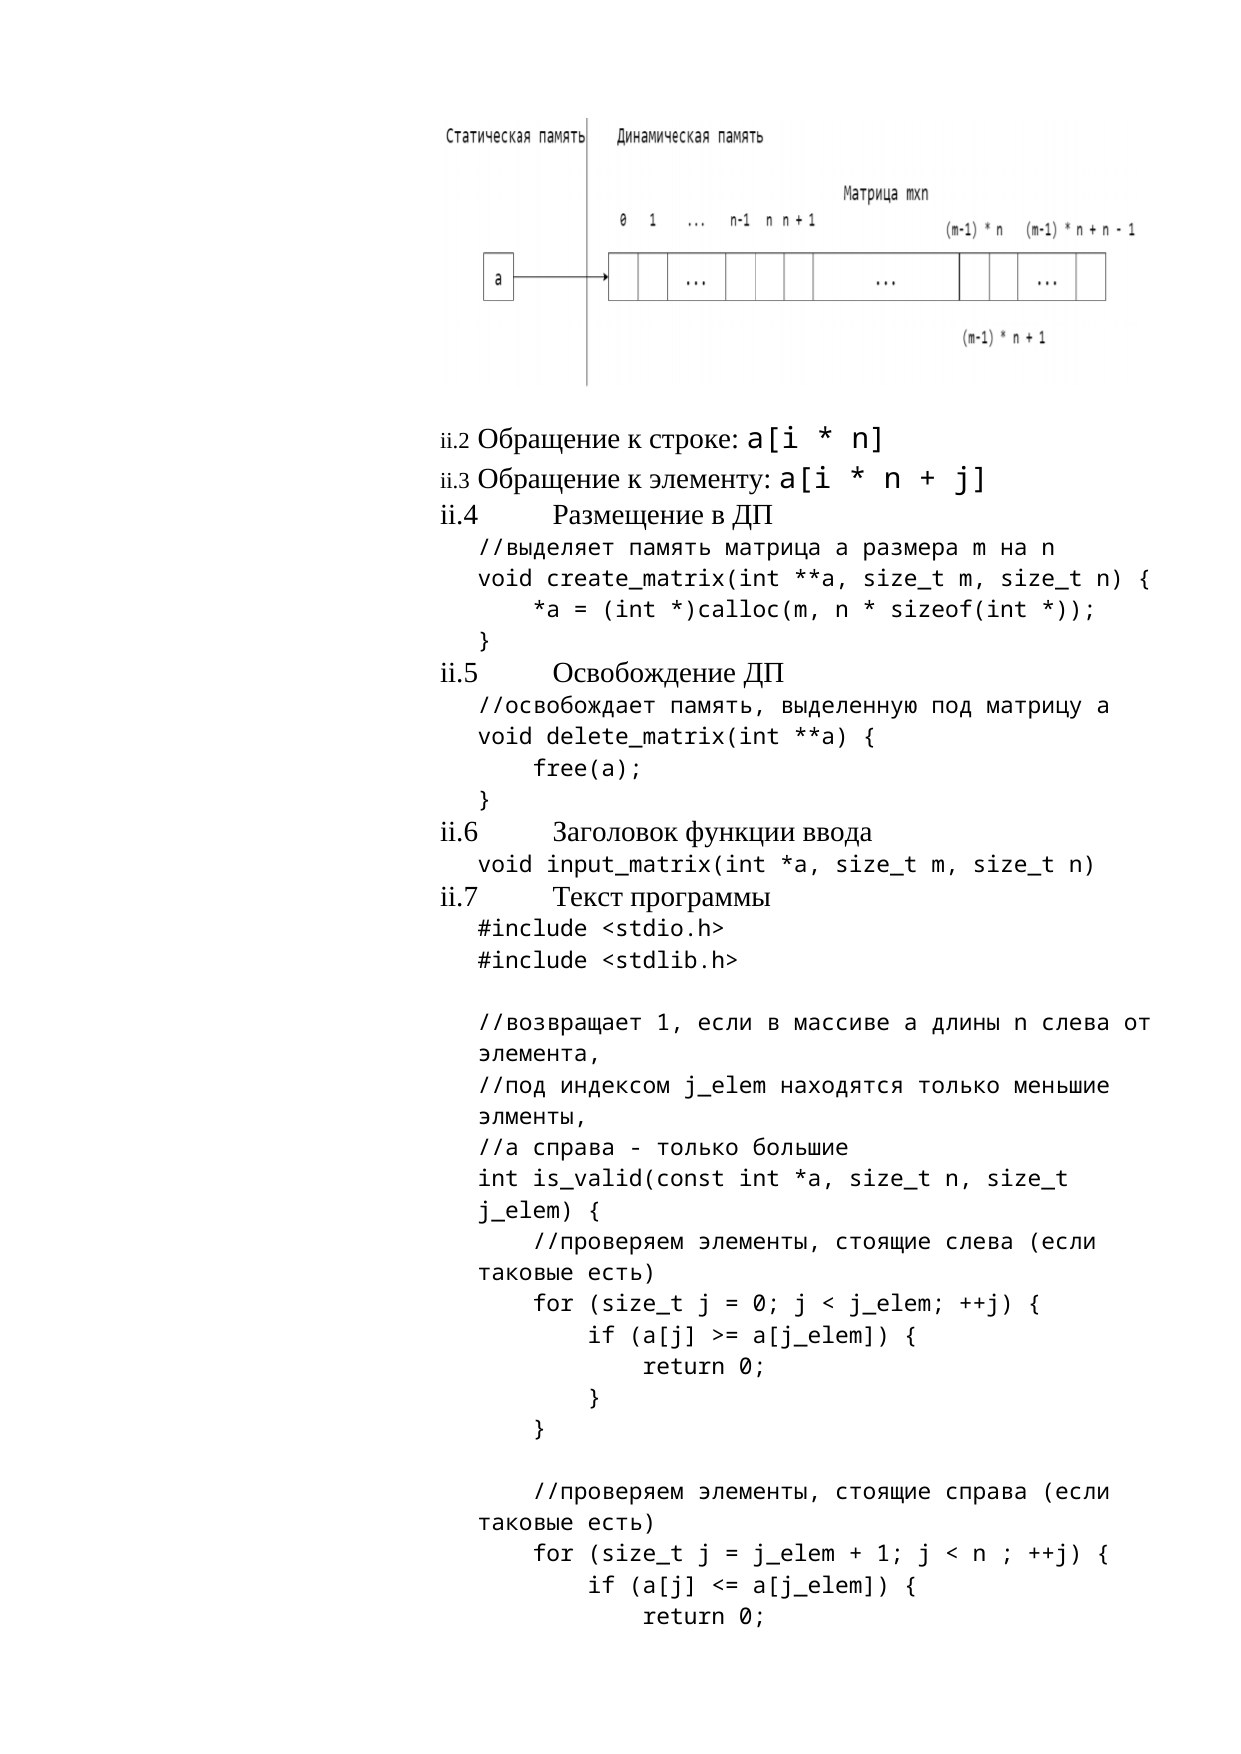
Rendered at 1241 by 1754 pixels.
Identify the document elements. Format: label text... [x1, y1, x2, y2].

list #include <stdio.h> #include <stdlib.h> //возвращает 1, если в массиве а длины n слева от элемента, //под индексом j_elem находятся только меньшие элменты, //а справа - только большие int is_valid(const int *a, size_t n, size_t j_elem) { //проверяем элементы, стоящие слева (если таковые есть) for (size_t j = 0; j < j_elem; ++j) { if (a[j] >= a[j_elem]) { return 0; } } //проверяем элементы, стоящие справа (если таковые есть) for (size_t j = j_elem + 1; j < n ; ++j) { if (a[j] <= a[j_elem]) { return 0; [440, 912, 1152, 1631]
list //выделяет память матрица a размера m на n void create_matrix(int **a, size_t m, size_t n) { *a = (int *)calloc(m, n * sizeof(int *)); } [440, 531, 1152, 656]
list Размещение в ДП [440, 497, 1152, 531]
list //освобождает память, выделенную под матрицу a void delete_matrix(int **a) { free(a); } [440, 689, 1152, 814]
list Заголовок функции ввода [440, 814, 1152, 848]
list Обращение к элементу: a[i * n + j] [440, 457, 1152, 497]
picture [439, 118, 1152, 392]
list Обращение к строке: a[i * n] [440, 418, 1152, 457]
list Текст программы [440, 879, 1152, 912]
list void input_matrix(int *a, size_t m, size_t n) [440, 848, 1152, 879]
list Освобождение ДП [440, 656, 1152, 689]
